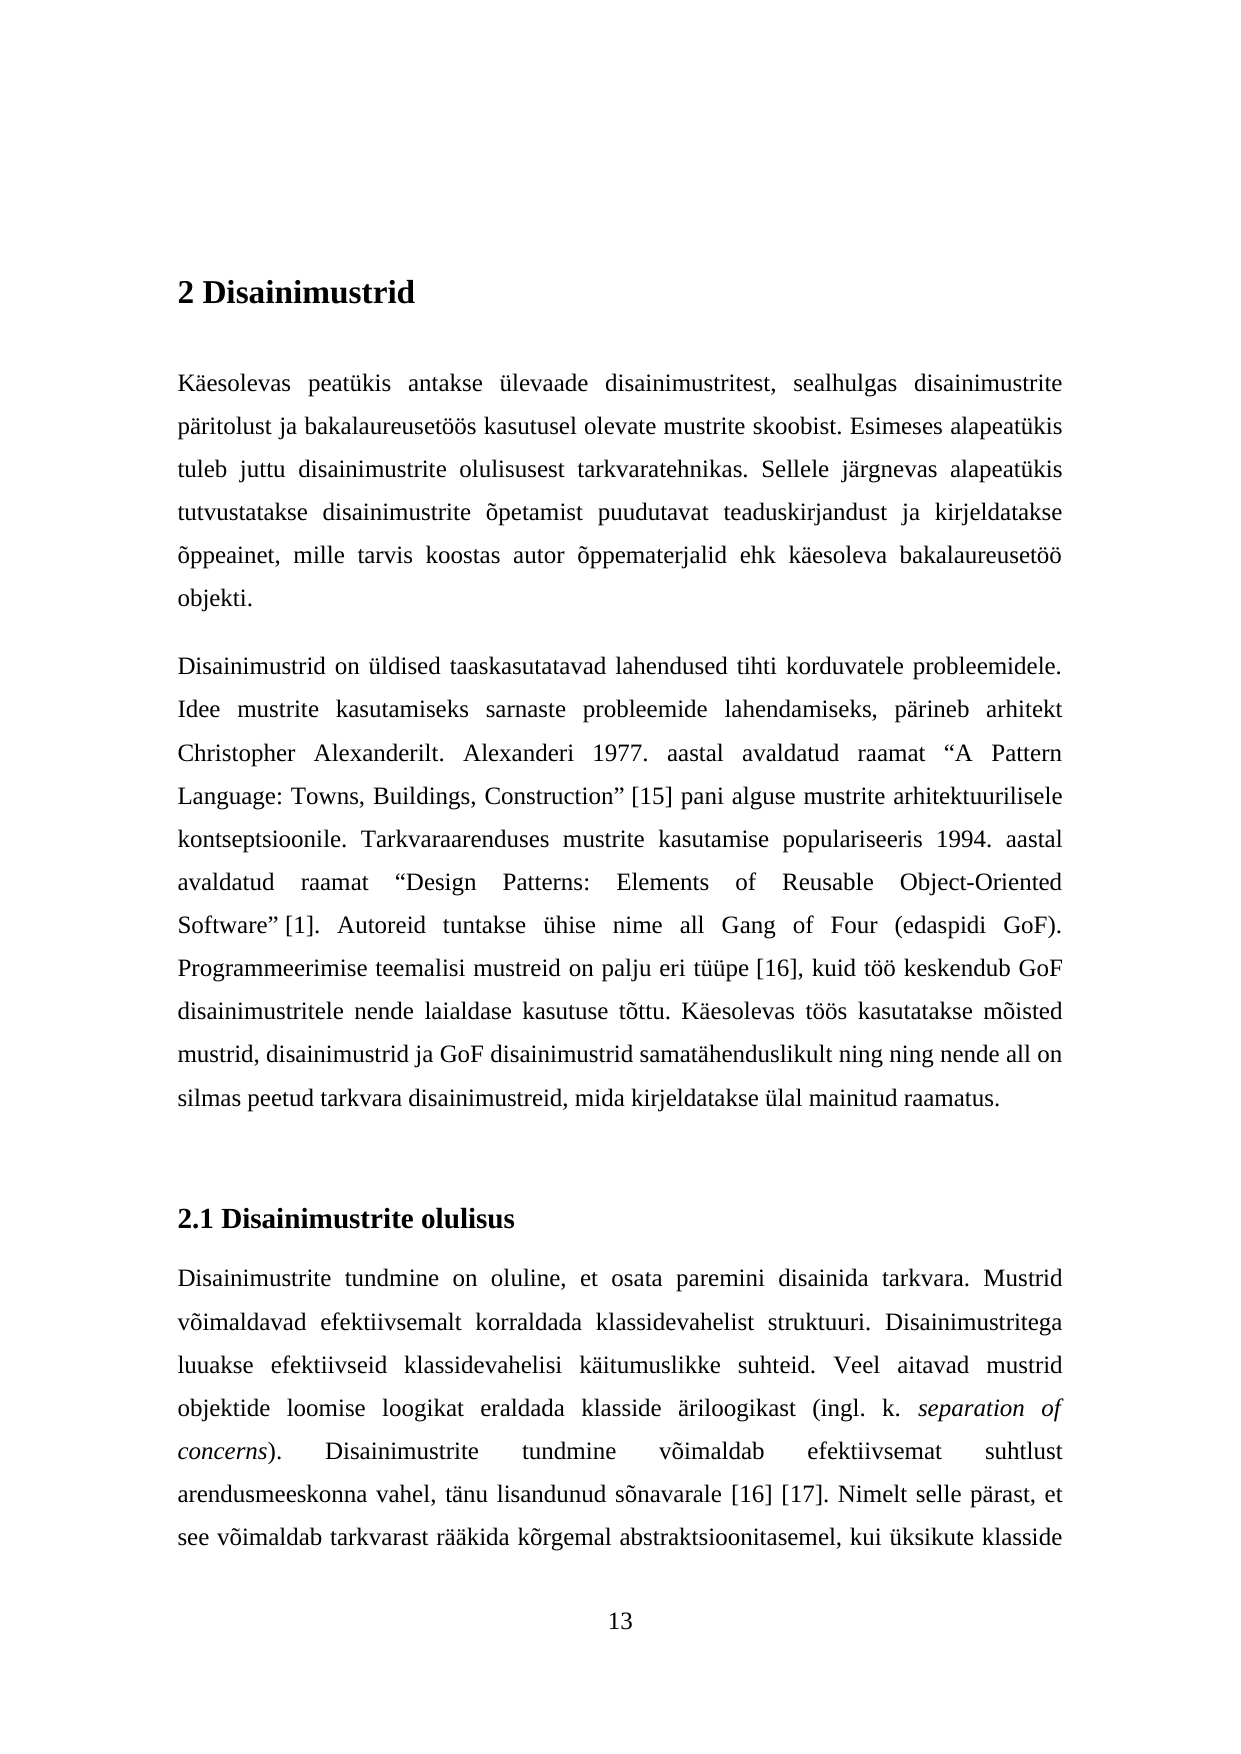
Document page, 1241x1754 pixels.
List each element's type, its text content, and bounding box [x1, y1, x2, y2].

text Disainimustrid on üldised taaskasutatavad lahendused tihti korduvatele probleemidele. Idee mustrite kasutamiseks sarnaste probleemide lahendamiseks, pärineb arhitekt Christopher Alexanderilt. Alexanderi 1977. aastal avaldatud raamat “A Pattern Language: Towns, Buildings, Construction” [15] pani alguse mustrite arhitektuurilisele kontseptsioonile. Tarkvaraarenduses mustrite kasutamise populariseeris 1994. aastal avaldatud raamat “Design Patterns: Elements of Reusable Object-Oriented Software” [1]. Autoreid tuntakse ühise nime all Gang of Four (edaspidi GoF). Programmeerimise teemalisi mustreid on palju eri tüüpe [16], kuid töö keskendub GoF disainimustritele nende laialdase kasutuse tõttu. Käesolevas töös kasutatakse mõisted mustrid, disainimustrid ja GoF disainimustrid samatähenduslikult ning ning nende all on silmas peetud tarkvara disainimustreid, mida kirjeldatakse ülal mainitud raamatus. [177, 651, 1063, 1111]
subtitle Disainimustrite olulisus [177, 1201, 1063, 1234]
text Disainimustrite tundmine on oluline, et osata paremini disainida tarkvara. Mustrid võimaldavad efektiivsemalt korraldada klassidevahelist struktuuri. Disainimustritega luuakse efektiivseid klassidevahelisi käitumuslikke suhteid. Veel aitavad mustrid objektide loomise loogikat eraldada klasside äriloogikast (ingl. k. separation of concerns). Disainimustrite tundmine võimaldab efektiivsemat suhtlust arendusmeeskonna vahel, tänu lisandunud sõnavarale [16] [17]. Nimelt selle pärast, et see võimaldab tarkvarast rääkida kõrgemal abstraktsioonitasemel, kui üksikute klasside [177, 1263, 1063, 1551]
subtitle Disainimustrid [177, 273, 1063, 311]
text Käesolevas peatükis antakse ülevaade disainimustritest, sealhulgas disainimustrite päritolust ja bakalaureusetöös kasutusel olevate mustrite skoobist. Esimeses alapeatükis tuleb juttu disainimustrite olulisusest tarkvaratehnikas. Sellele järgnevas alapeatükis tutvustatakse disainimustrite õpetamist puudutavat teaduskirjandust ja kirjeldatakse õppeainet, mille tarvis koostas autor õppematerjalid ehk käesoleva bakalaureusetöö objekti. [177, 368, 1063, 612]
